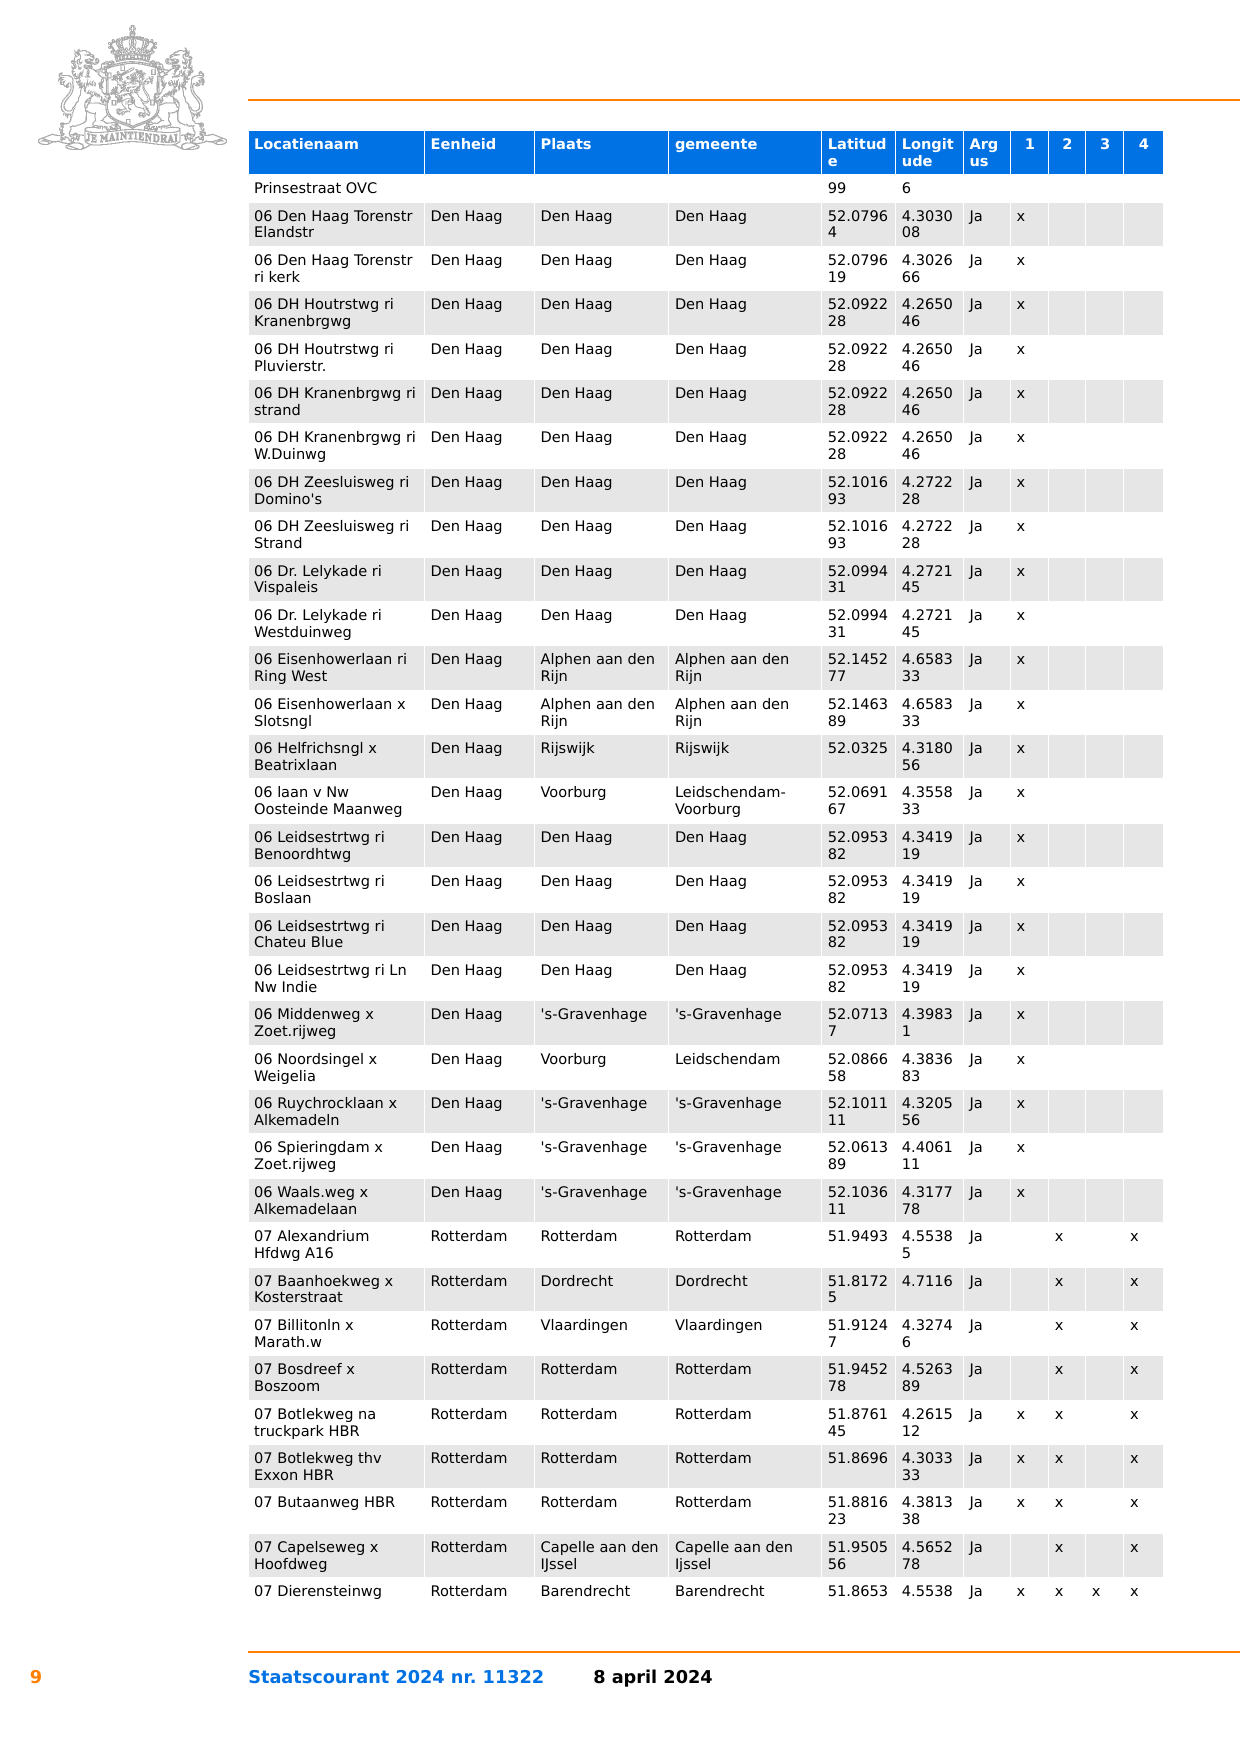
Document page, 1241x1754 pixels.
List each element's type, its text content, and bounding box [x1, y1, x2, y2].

table_cell [1086, 913, 1123, 956]
table_cell [1124, 1001, 1163, 1045]
table_cell Ja [964, 1356, 1010, 1400]
table_cell x [1011, 646, 1048, 690]
table_cell 06 Den Haag Torenstr ri kerk [249, 247, 424, 290]
table_cell 4.341919 [896, 913, 963, 956]
table_cell 52.092228 [822, 380, 895, 423]
table_cell [1011, 175, 1048, 202]
table_cell [1086, 336, 1123, 379]
table_cell 07 Bosdreef x Boszoom [249, 1356, 424, 1400]
table_cell Den Haag [535, 336, 668, 379]
table_cell [1049, 336, 1085, 379]
table_cell 51.8653 [822, 1578, 895, 1605]
table_cell [1124, 780, 1163, 823]
table_cell 4.341919 [896, 957, 963, 1000]
table_cell x [1011, 691, 1048, 734]
table_cell 4.55385 [896, 1223, 963, 1267]
table_cell [1086, 1490, 1123, 1533]
table_cell x [1011, 780, 1048, 823]
table_cell [1049, 780, 1085, 823]
table_cell [1124, 203, 1163, 246]
table_cell x [1011, 1445, 1048, 1488]
table_cell Den Haag [535, 247, 668, 290]
table_cell Den Haag [669, 469, 821, 512]
table_cell Rotterdam [669, 1445, 821, 1488]
table_cell 06 Leidsestrtwg ri Boslaan [249, 868, 424, 912]
table_cell Den Haag [425, 380, 534, 423]
table_cell [1124, 691, 1163, 734]
table_cell x [1011, 1578, 1048, 1605]
table_cell x [1011, 336, 1048, 379]
table_cell Rotterdam [425, 1223, 534, 1267]
table_cell Den Haag [425, 469, 534, 512]
table_cell Ja [964, 735, 1010, 778]
table_cell [1124, 868, 1163, 912]
table_cell Den Haag [669, 425, 821, 468]
table_cell [1049, 913, 1085, 956]
table_cell x [1011, 602, 1048, 645]
table_cell 4.5538 [896, 1578, 963, 1605]
table_cell 52.0325 [822, 735, 895, 778]
table_cell x [1049, 1445, 1085, 1488]
table_cell [1049, 824, 1085, 867]
table_cell Ja [964, 247, 1010, 290]
table_cell 06 DH Houtrstwg ri Pluvierstr. [249, 336, 424, 379]
table_cell Ja [964, 425, 1010, 468]
table_cell Voorburg [535, 780, 668, 823]
table_cell x [1011, 735, 1048, 778]
table_cell Capelle aan den IJssel [535, 1534, 668, 1577]
table_cell Rotterdam [535, 1223, 668, 1267]
table_cell 52.101693 [822, 513, 895, 557]
table_header Argus [964, 131, 1010, 174]
table_cell [1086, 1223, 1123, 1267]
table_cell x [1049, 1401, 1085, 1444]
table_cell Rotterdam [425, 1401, 534, 1444]
table_cell x [1049, 1490, 1085, 1533]
table_cell Den Haag [425, 291, 534, 335]
table_cell [1049, 1135, 1085, 1178]
table_cell 4.565278 [896, 1534, 963, 1577]
table_cell 's-Gravenhage [535, 1090, 668, 1133]
table_cell x [1011, 868, 1048, 912]
table_cell Rotterdam [425, 1534, 534, 1577]
table_cell Alphen aan den Rijn [669, 646, 821, 690]
table_cell Ja [964, 1268, 1010, 1311]
table_cell Ja [964, 1312, 1010, 1355]
table_cell 51.945278 [822, 1356, 895, 1400]
table_cell 06 Leidsestrtwg ri Ln Nw Indie [249, 957, 424, 1000]
table_cell x [1011, 1046, 1048, 1089]
table_cell x [1011, 1001, 1048, 1045]
table_cell 's-Gravenhage [669, 1135, 821, 1178]
table_cell 06 laan v Nw Oosteinde Maanweg [249, 780, 424, 823]
table_cell [964, 175, 1010, 202]
table_cell x [1124, 1445, 1163, 1488]
table_cell [1124, 513, 1163, 557]
table_cell [1049, 291, 1085, 335]
table_cell Den Haag [535, 291, 668, 335]
table_cell Rotterdam [535, 1445, 668, 1488]
table_cell Ja [964, 1445, 1010, 1488]
table_cell Den Haag [425, 868, 534, 912]
table_cell 4.658333 [896, 646, 963, 690]
table_cell x [1011, 1490, 1048, 1533]
table_cell Rotterdam [535, 1490, 668, 1533]
table_cell 07 Botlekweg na truckpark HBR [249, 1401, 424, 1444]
table_cell Ja [964, 1090, 1010, 1133]
table_cell [535, 175, 668, 202]
table_cell [1049, 646, 1085, 690]
table_cell [1086, 602, 1123, 645]
table_cell 07 Billitonln x Marath.w [249, 1312, 424, 1355]
table_cell Den Haag [535, 957, 668, 1000]
table_cell Rotterdam [425, 1578, 534, 1605]
table_cell 06 Waals.weg x Alkemadelaan [249, 1179, 424, 1222]
table_cell 52.069167 [822, 780, 895, 823]
table_cell 07 Butaanweg HBR [249, 1490, 424, 1533]
table_cell 06 Dr. Lelykade ri Vispaleis [249, 558, 424, 601]
table_cell Leidschendam-Voorburg [669, 780, 821, 823]
table_cell Ja [964, 1401, 1010, 1444]
table_cell [1124, 247, 1163, 290]
table_cell Vlaardingen [535, 1312, 668, 1355]
table_cell 51.881623 [822, 1490, 895, 1533]
table_cell Dordrecht [535, 1268, 668, 1311]
table_cell x [1011, 1179, 1048, 1222]
table_cell Den Haag [425, 336, 534, 379]
table_cell Den Haag [669, 380, 821, 423]
table_cell [1049, 425, 1085, 468]
table_cell Dordrecht [669, 1268, 821, 1311]
table_cell [1086, 247, 1123, 290]
table_cell Voorburg [535, 1046, 668, 1089]
table_cell [1086, 1445, 1123, 1488]
table_cell x [1011, 513, 1048, 557]
table_cell Alphen aan den Rijn [535, 646, 668, 690]
table_cell Rotterdam [669, 1490, 821, 1533]
table_cell 99 [822, 175, 895, 202]
table_cell Rotterdam [669, 1223, 821, 1267]
table_header 1 [1011, 131, 1048, 174]
table_cell Ja [964, 558, 1010, 601]
table_cell [1049, 868, 1085, 912]
table_cell 06 DH Zeesluisweg ri Domino's [249, 469, 424, 512]
table_cell x [1049, 1268, 1085, 1311]
table_cell 06 Dr. Lelykade ri Westduinweg [249, 602, 424, 645]
table_cell 06 DH Kranenbrgwg ri strand [249, 380, 424, 423]
table_cell Prinsestraat OVC [249, 175, 424, 202]
table_cell [1086, 868, 1123, 912]
table_cell [1124, 425, 1163, 468]
table_header Plaats [535, 131, 668, 174]
table_cell Leidschendam [669, 1046, 821, 1089]
table_cell [1124, 558, 1163, 601]
table_cell 06 Ruychrocklaan x Alkemadeln [249, 1090, 424, 1133]
table_cell 's-Gravenhage [669, 1001, 821, 1045]
table_cell Ja [964, 1135, 1010, 1178]
table_cell 06 DH Houtrstwg ri Kranenbrgwg [249, 291, 424, 335]
table_cell 52.092228 [822, 291, 895, 335]
table_header Locatienaam [249, 131, 424, 174]
table_cell 06 Spieringdam x Zoet.rijweg [249, 1135, 424, 1178]
table_cell 's-Gravenhage [669, 1179, 821, 1222]
table_cell 52.086658 [822, 1046, 895, 1089]
table_cell [1049, 203, 1085, 246]
table_cell 07 Capelseweg x Hoofdweg [249, 1534, 424, 1577]
table_cell [1086, 513, 1123, 557]
table_cell 4.265046 [896, 336, 963, 379]
table_cell 4.265046 [896, 380, 963, 423]
table_cell Ja [964, 602, 1010, 645]
table_cell 52.095382 [822, 824, 895, 867]
table_cell Ja [964, 691, 1010, 734]
table_cell Ja [964, 1223, 1010, 1267]
table_cell 52.079619 [822, 247, 895, 290]
table_cell 07 Botlekweg thv Exxon HBR [249, 1445, 424, 1488]
table_cell [1049, 602, 1085, 645]
table_cell 52.092228 [822, 336, 895, 379]
table_cell Alphen aan den Rijn [669, 691, 821, 734]
table_cell 52.07137 [822, 1001, 895, 1045]
table_cell x [1011, 1401, 1048, 1444]
table_cell [1086, 1001, 1123, 1045]
table_cell Den Haag [669, 602, 821, 645]
table_cell Rotterdam [425, 1312, 534, 1355]
table_cell 52.07964 [822, 203, 895, 246]
table_cell 06 Helfrichsngl x Beatrixlaan [249, 735, 424, 778]
table_cell [1124, 1135, 1163, 1178]
table_cell 4.302666 [896, 247, 963, 290]
table_cell [1086, 425, 1123, 468]
table_cell Ja [964, 203, 1010, 246]
table_cell 4.303008 [896, 203, 963, 246]
table_cell x [1124, 1312, 1163, 1355]
table_cell 51.91247 [822, 1312, 895, 1355]
table_cell 07 Alexandrium Hfdwg A16 [249, 1223, 424, 1267]
picture [38, 25, 227, 150]
table_cell Den Haag [669, 558, 821, 601]
table_cell Ja [964, 780, 1010, 823]
table_cell 51.876145 [822, 1401, 895, 1444]
table_cell 4.341919 [896, 824, 963, 867]
table_cell [1049, 957, 1085, 1000]
table_cell [1049, 558, 1085, 601]
table_cell x [1011, 558, 1048, 601]
table_cell 's-Gravenhage [535, 1135, 668, 1178]
table_header 4 [1124, 131, 1163, 174]
table_cell 52.146389 [822, 691, 895, 734]
table_header Longitude [896, 131, 963, 174]
table_cell [1086, 691, 1123, 734]
table_cell x [1049, 1534, 1085, 1577]
table_cell [1124, 175, 1163, 202]
table_cell 06 Middenweg x Zoet.rijweg [249, 1001, 424, 1045]
table_cell 52.095382 [822, 957, 895, 1000]
table_cell [1011, 1534, 1048, 1577]
table_cell [1086, 558, 1123, 601]
table_cell x [1011, 380, 1048, 423]
table_cell [1011, 1268, 1048, 1311]
table_cell [669, 175, 821, 202]
table_cell [1124, 1046, 1163, 1089]
table_cell Den Haag [425, 691, 534, 734]
table_cell 4.261512 [896, 1401, 963, 1444]
table_cell x [1049, 1312, 1085, 1355]
table_cell 4.272145 [896, 602, 963, 645]
table_cell 4.658333 [896, 691, 963, 734]
table_cell Ja [964, 380, 1010, 423]
table_cell [1124, 291, 1163, 335]
table_cell Den Haag [425, 780, 534, 823]
table_cell [1011, 1223, 1048, 1267]
table_cell x [1011, 824, 1048, 867]
table_cell 51.950556 [822, 1534, 895, 1577]
table_cell 07 Dierensteinwg [249, 1578, 424, 1605]
table_cell 51.81725 [822, 1268, 895, 1311]
table_cell Ja [964, 291, 1010, 335]
table_cell [1086, 780, 1123, 823]
table_cell [1049, 380, 1085, 423]
table_cell x [1124, 1356, 1163, 1400]
table_cell Den Haag [535, 203, 668, 246]
table_cell [1124, 469, 1163, 512]
table_cell [1086, 957, 1123, 1000]
table_cell 06 DH Kranenbrgwg ri W.Duinwg [249, 425, 424, 468]
table_cell [1086, 1268, 1123, 1311]
table_cell Barendrecht [535, 1578, 668, 1605]
table_cell 06 Eisenhowerlaan x Slotsngl [249, 691, 424, 734]
table_cell Den Haag [425, 957, 534, 1000]
table_cell x [1124, 1490, 1163, 1533]
table_cell [1124, 824, 1163, 867]
table_cell x [1049, 1223, 1085, 1267]
table_cell Rotterdam [535, 1401, 668, 1444]
table_cell 4.526389 [896, 1356, 963, 1400]
table_cell 's-Gravenhage [535, 1179, 668, 1222]
table_cell [1049, 1179, 1085, 1222]
table_cell 07 Baanhoekweg x Kosterstraat [249, 1268, 424, 1311]
table_cell 52.095382 [822, 868, 895, 912]
table_cell [1049, 175, 1085, 202]
table_cell Den Haag [669, 868, 821, 912]
table_cell 52.099431 [822, 602, 895, 645]
table_cell 4.7116 [896, 1268, 963, 1311]
table_cell [1124, 957, 1163, 1000]
table_cell 4.272228 [896, 513, 963, 557]
table_cell 4.406111 [896, 1135, 963, 1178]
table_cell Den Haag [669, 824, 821, 867]
table_cell 4.272145 [896, 558, 963, 601]
table_cell x [1011, 425, 1048, 468]
table_cell Rotterdam [669, 1401, 821, 1444]
table_cell Ja [964, 513, 1010, 557]
table_cell [1086, 1135, 1123, 1178]
table_cell [1124, 336, 1163, 379]
table_cell [1086, 1312, 1123, 1355]
table_cell 52.099431 [822, 558, 895, 601]
table_cell x [1124, 1534, 1163, 1577]
table_cell [1086, 291, 1123, 335]
table_cell x [1124, 1268, 1163, 1311]
table_cell Den Haag [425, 1090, 534, 1133]
table_cell Ja [964, 1001, 1010, 1045]
table_cell 52.145277 [822, 646, 895, 690]
table_cell Den Haag [425, 558, 534, 601]
table_cell x [1011, 469, 1048, 512]
table_cell x [1049, 1578, 1085, 1605]
table_cell [1011, 1312, 1048, 1355]
table_cell Den Haag [425, 247, 534, 290]
table_cell 6 [896, 175, 963, 202]
table_cell [1124, 913, 1163, 956]
table_cell Den Haag [535, 913, 668, 956]
table_cell Ja [964, 913, 1010, 956]
table_header 3 [1086, 131, 1123, 174]
table_cell Ja [964, 1046, 1010, 1089]
table_cell [1049, 513, 1085, 557]
table_cell Den Haag [425, 513, 534, 557]
table_cell x [1086, 1578, 1123, 1605]
table_cell x [1011, 913, 1048, 956]
table_cell 4.318056 [896, 735, 963, 778]
table_cell 4.320556 [896, 1090, 963, 1133]
table_cell Den Haag [425, 1179, 534, 1222]
table_cell Den Haag [535, 868, 668, 912]
table_cell Rotterdam [669, 1356, 821, 1400]
table_cell Den Haag [669, 203, 821, 246]
table_cell [1086, 469, 1123, 512]
table_cell Den Haag [425, 1046, 534, 1089]
table_cell Ja [964, 469, 1010, 512]
table_cell [1086, 380, 1123, 423]
table_header gemeente [669, 131, 821, 174]
table_cell Ja [964, 824, 1010, 867]
table_cell Den Haag [425, 646, 534, 690]
table_cell x [1011, 957, 1048, 1000]
table_cell 4.381338 [896, 1490, 963, 1533]
table_cell 51.9493 [822, 1223, 895, 1267]
table_cell [1086, 1090, 1123, 1133]
table_cell Den Haag [425, 1135, 534, 1178]
table_cell 4.32746 [896, 1312, 963, 1355]
table_cell x [1011, 203, 1048, 246]
table_cell Capelle aan den Ijssel [669, 1534, 821, 1577]
table_cell Alphen aan den Rijn [535, 691, 668, 734]
table_cell 06 DH Zeesluisweg ri Strand [249, 513, 424, 557]
table_cell [1086, 203, 1123, 246]
table_cell Ja [964, 646, 1010, 690]
table_cell Rijswijk [535, 735, 668, 778]
table_cell Den Haag [669, 957, 821, 1000]
table_cell [1086, 175, 1123, 202]
table_cell Rotterdam [425, 1490, 534, 1533]
table_cell 06 Leidsestrtwg ri Benoordhtwg [249, 824, 424, 867]
table_cell [1124, 735, 1163, 778]
table_cell [1124, 1090, 1163, 1133]
table_cell Den Haag [535, 425, 668, 468]
table_cell [1124, 646, 1163, 690]
table_cell Den Haag [425, 425, 534, 468]
table_cell Den Haag [425, 203, 534, 246]
table_cell [1086, 1401, 1123, 1444]
table_cell Vlaardingen [669, 1312, 821, 1355]
table_cell 's-Gravenhage [669, 1090, 821, 1133]
table_cell [1049, 469, 1085, 512]
table_cell Ja [964, 1490, 1010, 1533]
table_cell Den Haag [669, 513, 821, 557]
table_header Latitude [822, 131, 895, 174]
table_cell Den Haag [425, 1001, 534, 1045]
table_cell 4.39831 [896, 1001, 963, 1045]
table_cell 06 Den Haag Torenstr Elandstr [249, 203, 424, 246]
table_cell 52.101111 [822, 1090, 895, 1133]
table_cell 06 Noordsingel x Weigelia [249, 1046, 424, 1089]
table_cell [1124, 380, 1163, 423]
table_cell 4.355833 [896, 780, 963, 823]
table_cell [1086, 1046, 1123, 1089]
table_cell x [1011, 1135, 1048, 1178]
table_cell 4.265046 [896, 425, 963, 468]
table_cell 4.383683 [896, 1046, 963, 1089]
table_cell Den Haag [425, 824, 534, 867]
table_cell x [1049, 1356, 1085, 1400]
table_cell Den Haag [535, 380, 668, 423]
table_cell Ja [964, 868, 1010, 912]
table_cell [1049, 1046, 1085, 1089]
table_cell [425, 175, 534, 202]
table_cell [1049, 691, 1085, 734]
table_cell x [1011, 247, 1048, 290]
table_cell 's-Gravenhage [535, 1001, 668, 1045]
table_cell [1049, 1001, 1085, 1045]
table_cell Rotterdam [535, 1356, 668, 1400]
table_cell 4.265046 [896, 291, 963, 335]
table_cell Rijswijk [669, 735, 821, 778]
table_cell [1086, 824, 1123, 867]
table_cell Den Haag [425, 735, 534, 778]
table_cell Ja [964, 1578, 1010, 1605]
table_cell [1086, 735, 1123, 778]
table_cell 52.101693 [822, 469, 895, 512]
table_cell Den Haag [535, 469, 668, 512]
table_cell Rotterdam [425, 1356, 534, 1400]
table_cell 4.272228 [896, 469, 963, 512]
table_cell Den Haag [425, 602, 534, 645]
table_header 2 [1049, 131, 1085, 174]
table_cell 52.061389 [822, 1135, 895, 1178]
table_cell Den Haag [535, 602, 668, 645]
table_cell 52.095382 [822, 913, 895, 956]
table_cell Rotterdam [425, 1445, 534, 1488]
table_cell 4.303333 [896, 1445, 963, 1488]
table_cell [1049, 735, 1085, 778]
table_cell 52.103611 [822, 1179, 895, 1222]
table_cell Den Haag [669, 336, 821, 379]
table_cell 06 Eisenhowerlaan ri Ring West [249, 646, 424, 690]
table_cell [1086, 1179, 1123, 1222]
table_cell x [1124, 1578, 1163, 1605]
table_cell Rotterdam [425, 1268, 534, 1311]
table_cell [1049, 247, 1085, 290]
table_cell Den Haag [669, 913, 821, 956]
table_cell Ja [964, 336, 1010, 379]
table_cell 4.341919 [896, 868, 963, 912]
table_cell [1086, 646, 1123, 690]
table_cell [1124, 1179, 1163, 1222]
table_cell 51.8696 [822, 1445, 895, 1488]
table_cell Den Haag [535, 824, 668, 867]
table_cell 06 Leidsestrtwg ri Chateu Blue [249, 913, 424, 956]
table_cell [1086, 1356, 1123, 1400]
table_cell [1049, 1090, 1085, 1133]
table_cell 4.317778 [896, 1179, 963, 1222]
table_cell x [1011, 1090, 1048, 1133]
table_cell Den Haag [535, 558, 668, 601]
table_cell [1124, 602, 1163, 645]
table_cell 52.092228 [822, 425, 895, 468]
table_cell Den Haag [425, 913, 534, 956]
table_cell x [1124, 1401, 1163, 1444]
table_cell Den Haag [669, 291, 821, 335]
table_cell Ja [964, 1534, 1010, 1577]
table_cell Den Haag [669, 247, 821, 290]
table_header Eenheid [425, 131, 534, 174]
table_cell Barendrecht [669, 1578, 821, 1605]
table_cell x [1124, 1223, 1163, 1267]
table_cell [1011, 1356, 1048, 1400]
table_cell Den Haag [535, 513, 668, 557]
table_cell [1086, 1534, 1123, 1577]
table_cell x [1011, 291, 1048, 335]
table_cell Ja [964, 1179, 1010, 1222]
table_cell Ja [964, 957, 1010, 1000]
